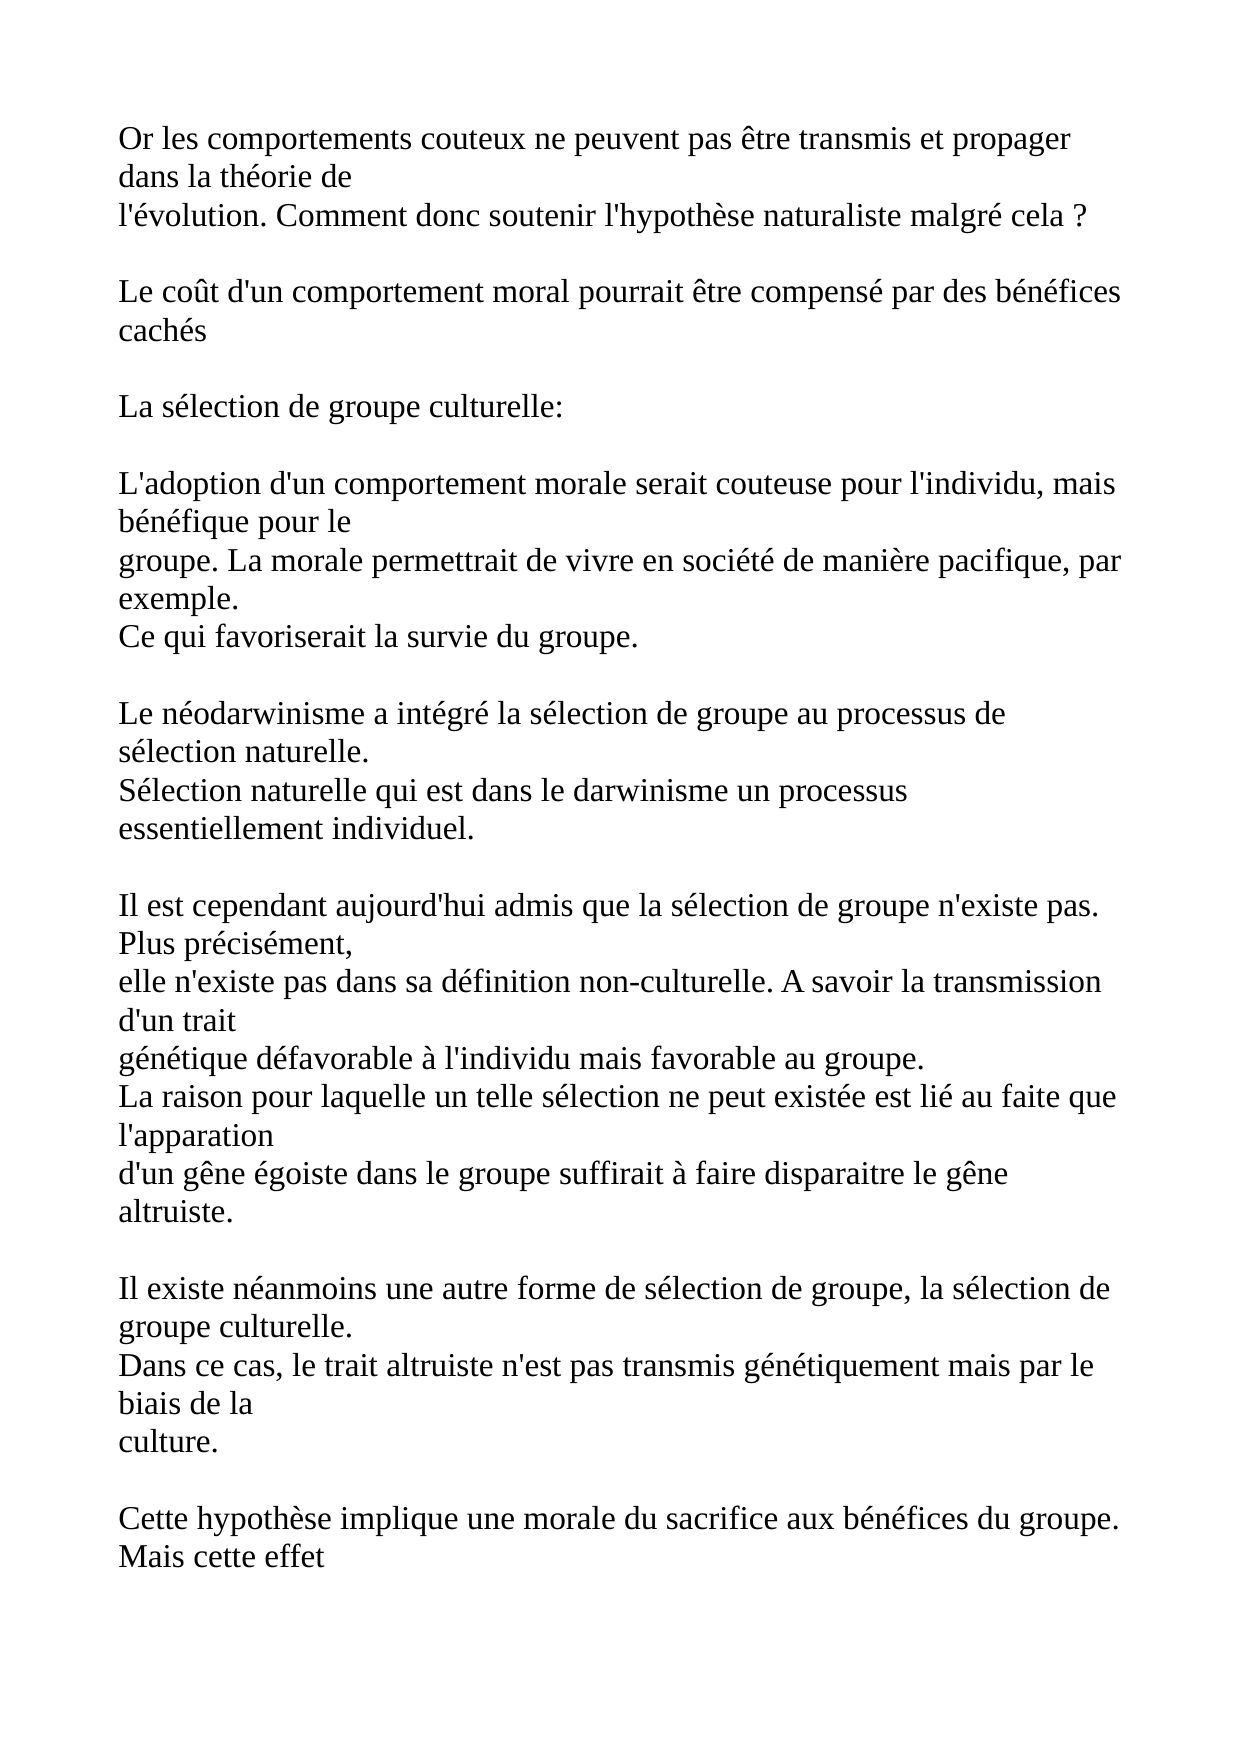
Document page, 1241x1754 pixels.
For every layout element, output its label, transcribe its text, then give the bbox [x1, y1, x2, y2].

text d'un gêne égoiste dans le groupe suffirait à faire disparaitre le gêne altruiste. [118, 1153, 1122, 1230]
text La sélection de groupe culturelle: [118, 386, 1122, 425]
text génétique défavorable à l'individu mais favorable au groupe. [118, 1038, 1122, 1076]
text Le coût d'un comportement moral pourrait être compensé par des bénéfices cachés [118, 271, 1122, 348]
text groupe. La morale permettrait de vivre en société de manière pacifique, par exemple. [118, 540, 1122, 616]
text Or les comportements couteux ne peuvent pas être transmis et propager dans la théorie de [118, 118, 1122, 195]
text l'évolution. Comment donc soutenir l'hypothèse naturaliste malgré cela ? [118, 195, 1122, 233]
text culture. [118, 1421, 1122, 1460]
text L'adoption d'un comportement morale serait couteuse pour l'individu, mais bénéfique pour le [118, 463, 1122, 540]
text Il est cependant aujourd'hui admis que la sélection de groupe n'existe pas. Plus précisément, [118, 885, 1122, 961]
text Le néodarwinisme a intégré la sélection de groupe au processus de sélection naturelle. [118, 693, 1122, 770]
text La raison pour laquelle un telle sélection ne peut existée est lié au faite que l'apparation [118, 1076, 1122, 1153]
text Cette hypothèse implique une morale du sacrifice aux bénéfices du groupe. Mais cette effet [118, 1498, 1122, 1575]
text elle n'existe pas dans sa définition non-culturelle. A savoir la transmission d'un trait [118, 961, 1122, 1038]
text Dans ce cas, le trait altruiste n'est pas transmis génétiquement mais par le biais de la [118, 1345, 1122, 1421]
text Sélection naturelle qui est dans le darwinisme un processus essentiellement individuel. [118, 770, 1122, 846]
text Il existe néanmoins une autre forme de sélection de groupe, la sélection de groupe culturelle. [118, 1268, 1122, 1345]
text Ce qui favoriserait la survie du groupe. [118, 616, 1122, 655]
